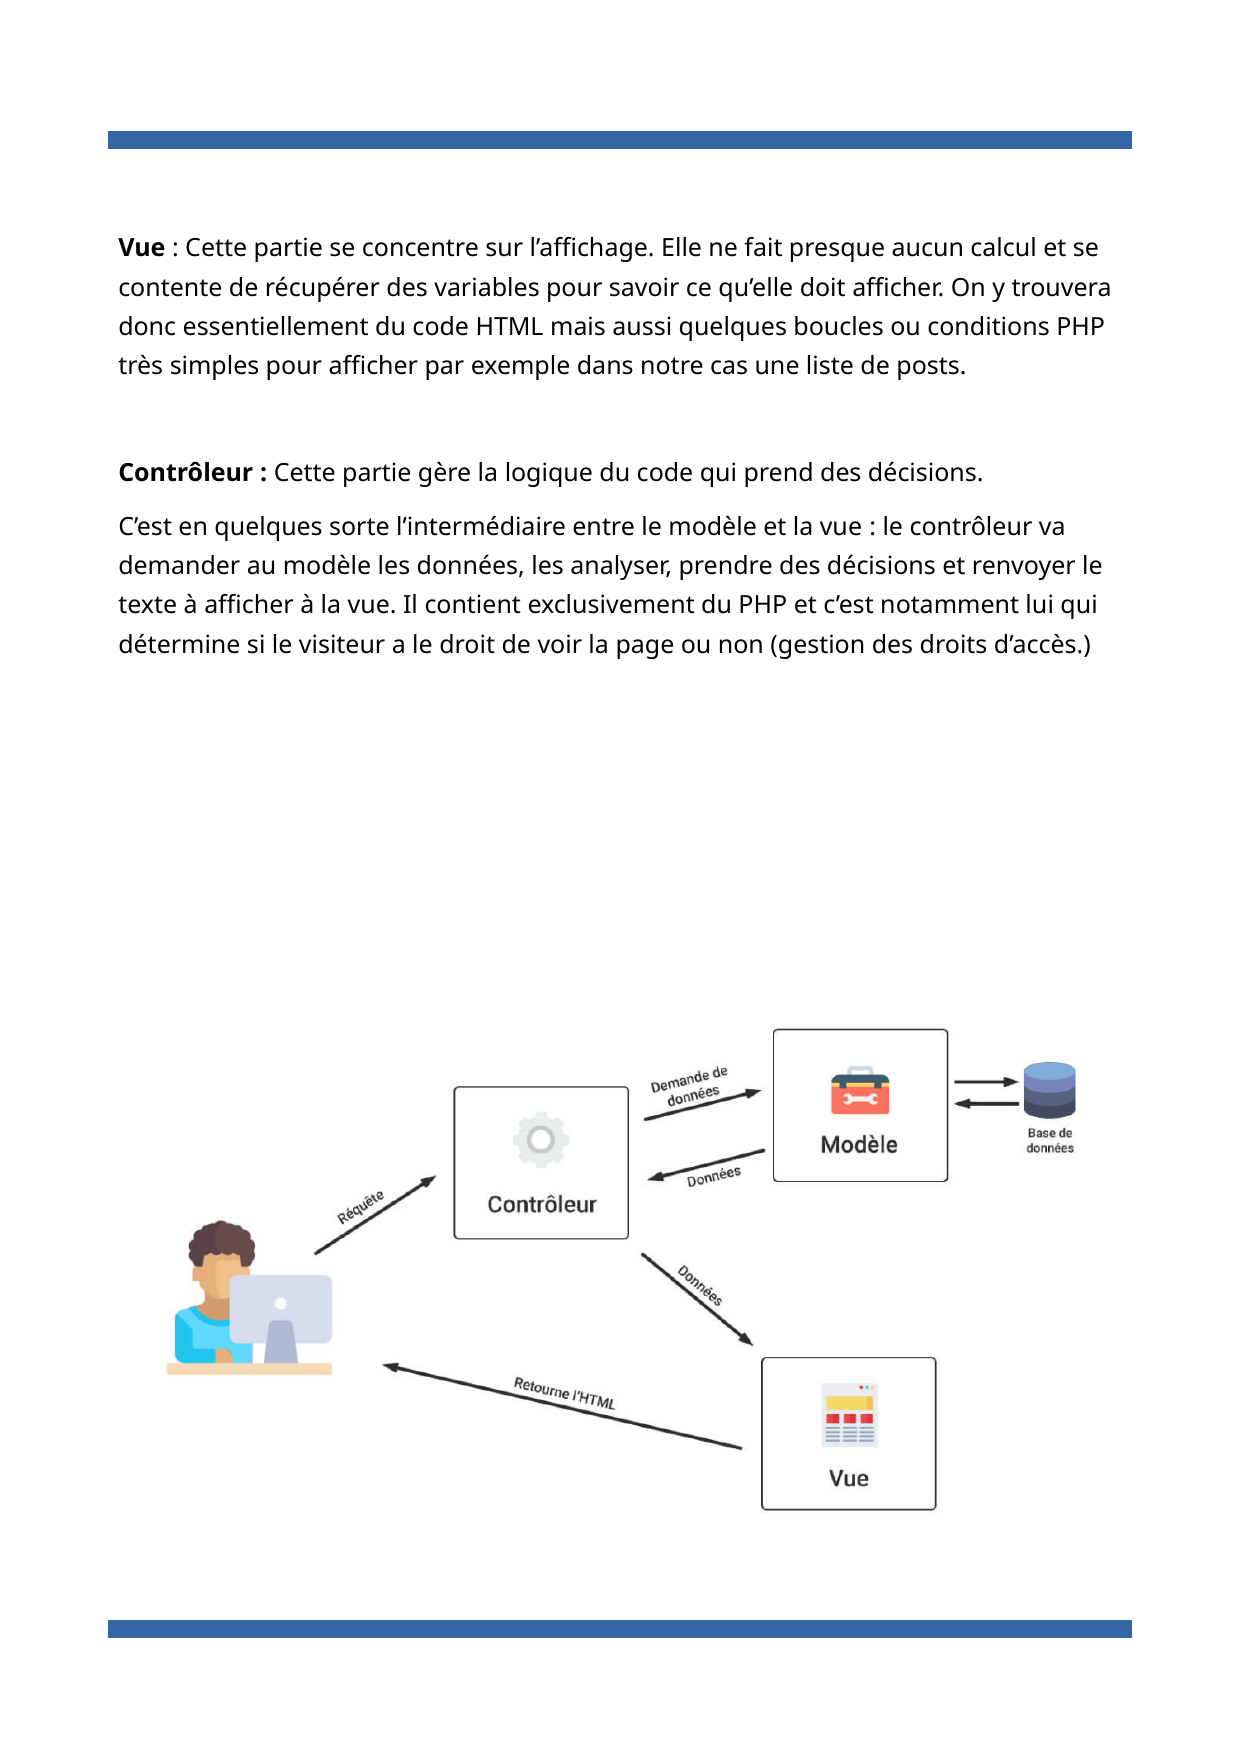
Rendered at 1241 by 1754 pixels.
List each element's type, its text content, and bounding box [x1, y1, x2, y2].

text Vue : Cette partie se concentre sur l’affichage. Elle ne fait presque aucun calcul et se contente de récupérer des variables pour savoir ce qu’elle doit afficher. On y trouvera donc essentiellement du code HTML mais aussi quelques boucles ou conditions PHP très simples pour afficher par exemple dans notre cas une liste de posts. [118, 230, 1122, 382]
text Contrôleur : Cette partie gère la logique du code qui prend des décisions. [118, 455, 1122, 489]
text C’est en quelques sorte l’intermédiaire entre le modèle et la vue : le contrôleur va demander au modèle les données, les analyser, prendre des décisions et renvoyer le texte à afficher à la vue. Il contient exclusivement du PHP et c’est notamment lui qui détermine si le visiteur a le droit de voir la page ou non (gestion des droits d’accès.) [118, 509, 1122, 660]
picture [118, 1002, 1123, 1542]
